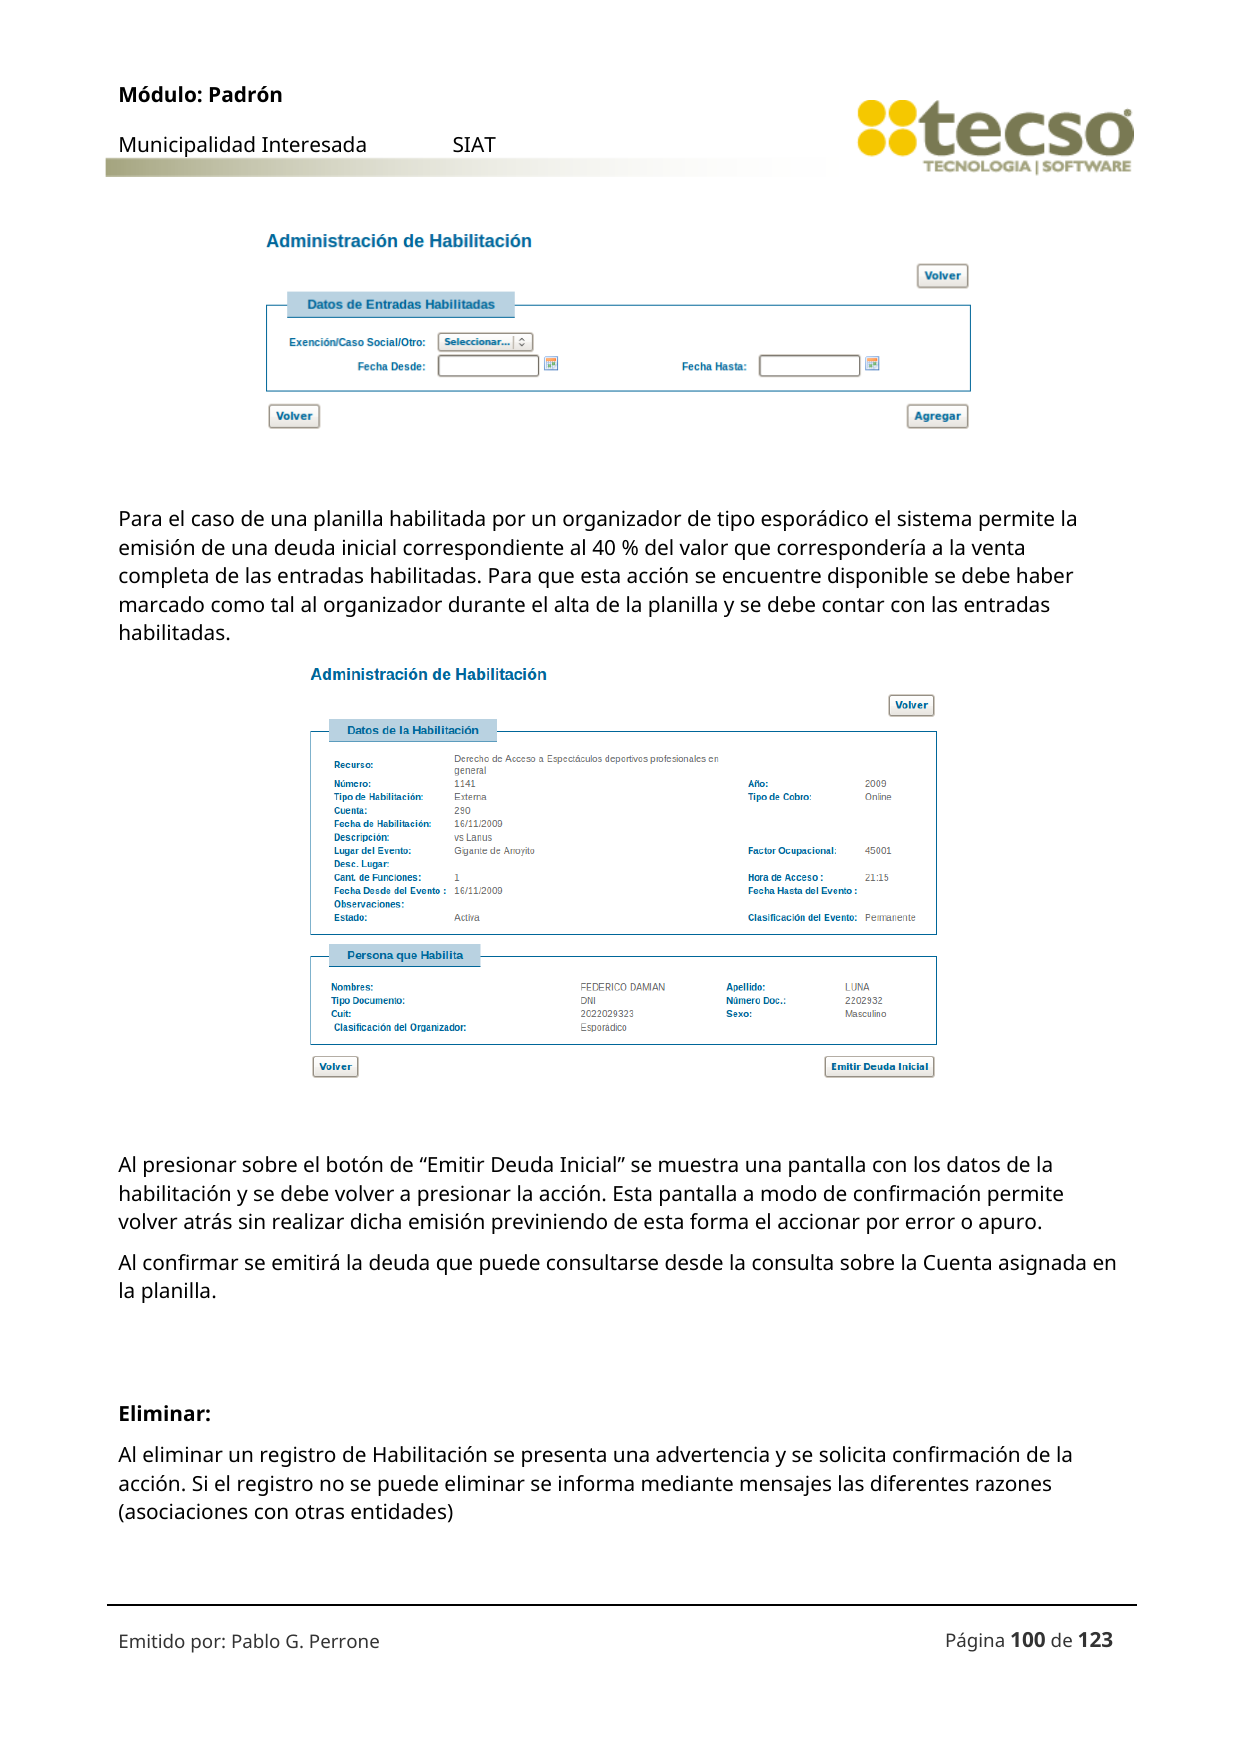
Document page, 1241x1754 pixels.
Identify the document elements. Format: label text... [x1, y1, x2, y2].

picture [294, 659, 946, 1090]
picture [259, 228, 982, 439]
text Eliminar: [118, 1399, 1122, 1428]
text Al presionar sobre el botón de “Emitir Deuda Inicial” se muestra una pantalla con los datos de la habilitación y se debe volver a presionar la acción. Esta pantalla a modo de confirmación permite volver atrás sin realizar dicha emisión previniendo de esta forma el accionar por error o apuro. [118, 1150, 1122, 1236]
picture [105, 100, 1134, 177]
text Al eliminar un registro de Habilitación se presenta una advertencia y se solicita confirmación de la acción. Si el registro no se puede eliminar se informa mediante mensajes las diferentes razones (asociaciones con otras entidades) [118, 1440, 1122, 1526]
text Al confirmar se emitirá la deuda que puede consultarse desde la consulta sobre la Cuenta asignada en la planilla. [118, 1248, 1122, 1305]
text Para el caso de una planilla habilitada por un organizador de tipo esporádico el sistema permite la emisión de una deuda inicial correspondiente al 40 % del valor que correspondería a la venta completa de las entradas habilitadas. Para que esta acción se encuentre disponible se debe haber marcado como tal al organizador durante el alta de la planilla y se debe contar con las entradas habilitadas. [118, 504, 1122, 647]
